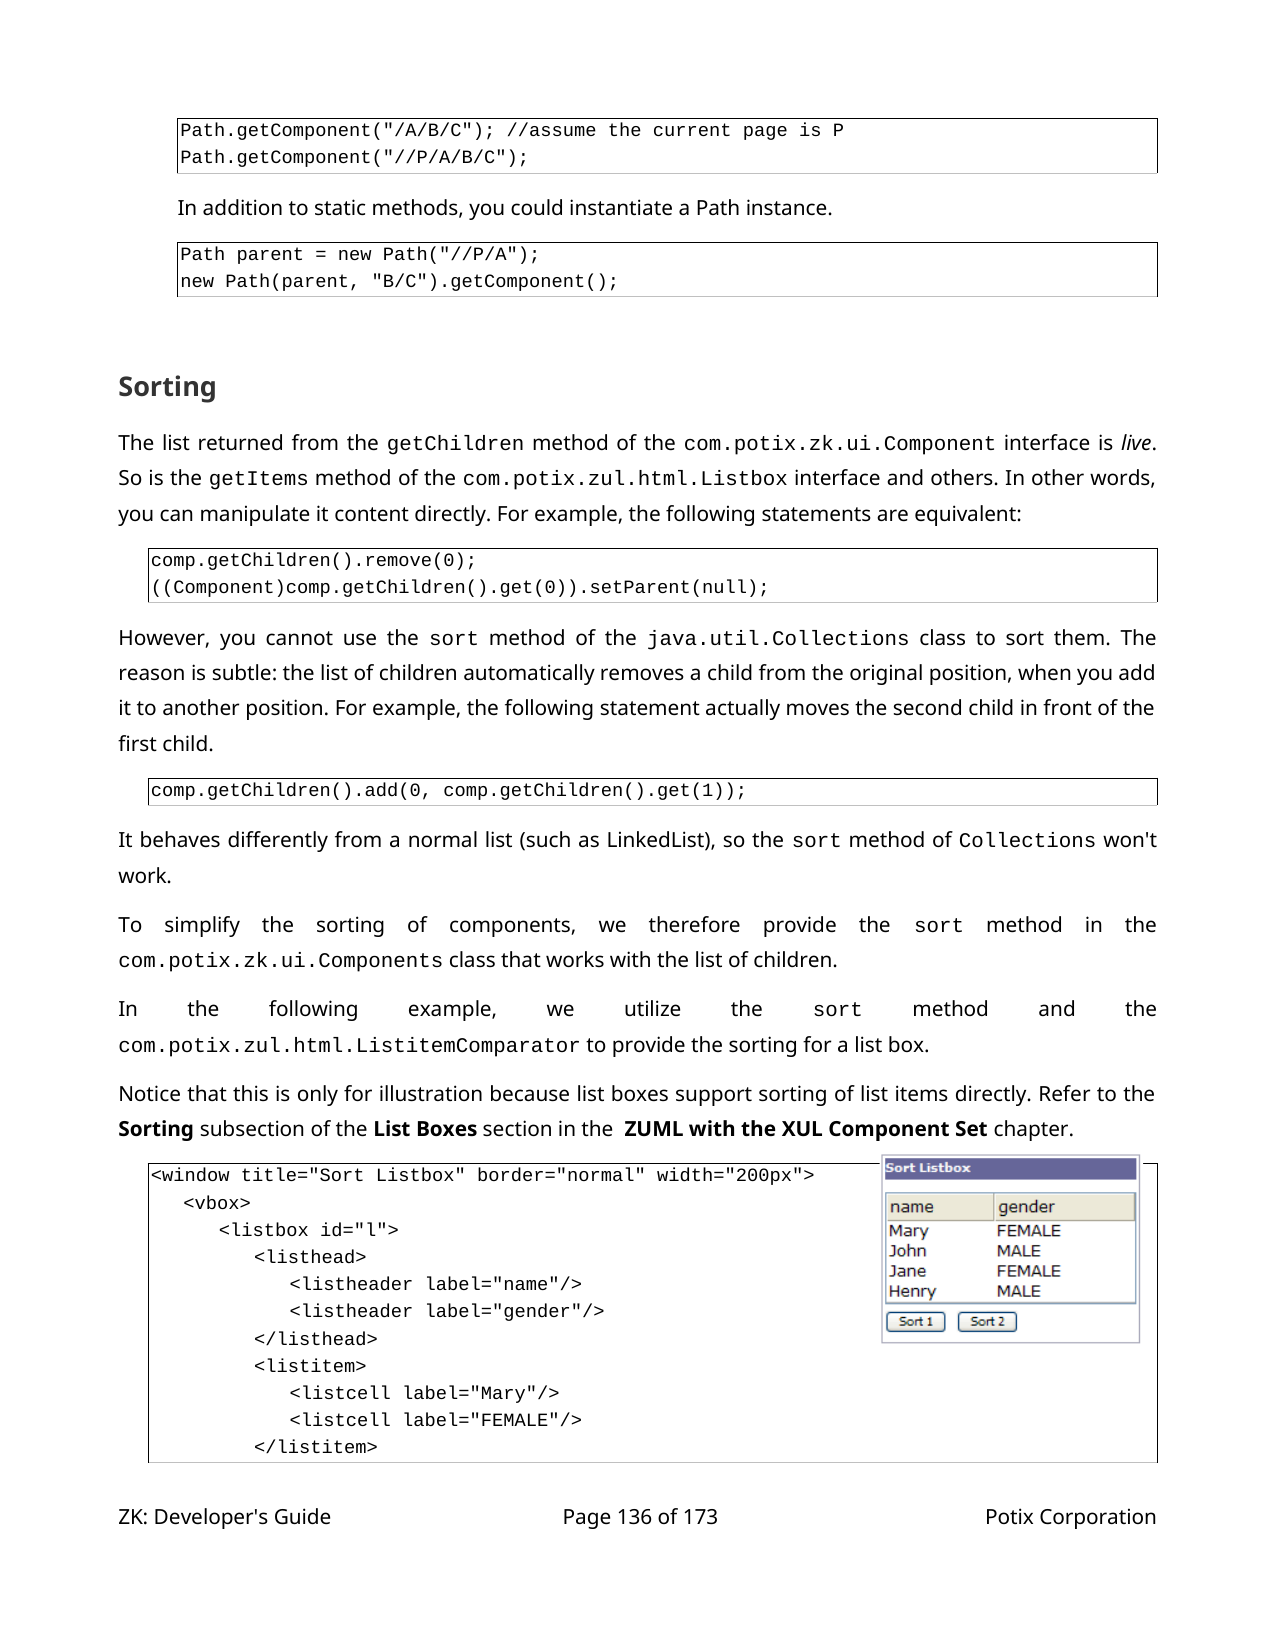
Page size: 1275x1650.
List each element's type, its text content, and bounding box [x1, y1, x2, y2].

text </listitem> [149, 1435, 1157, 1462]
text <listheader label="gender"/> [149, 1299, 879, 1323]
text In addition to static methods, you could instantiate a Path instance. [177, 193, 1157, 221]
text It behaves differently from a normal list (such as LinkedList), so the sort method of Collections won't work. [118, 826, 1157, 889]
text <listheader label="name"/> [149, 1272, 879, 1296]
text The list returned from the getChildren method of the com.potix.zk.ui.Component interface is live. So is the getItems method of the com.potix.zul.html.Listbox interface and others. In other words, you can manipulate it content directly. For example, the following statements are equivalent: [118, 428, 1157, 527]
text <listbox id="l"> [149, 1218, 879, 1242]
text To simplify the sorting of components, we therefore provide the sort method in the com.potix.zk.ui.Components class that works with the list of children. [118, 910, 1157, 974]
subtitle Sorting [118, 367, 1157, 404]
text Path parent = new Path("//P/A"); [178, 243, 1157, 266]
text [1144, 1245, 1157, 1269]
picture [879, 1152, 1144, 1346]
text ((Component)comp.getChildren().get(0)).setParent(null); [149, 575, 1157, 602]
text new Path(parent, "B/C").getComponent(); [178, 269, 1157, 296]
text In the following example, we utilize the sort method and the com.potix.zul.html.ListitemComparator to provide the sorting for a list box. [118, 994, 1157, 1059]
text Path.getComponent("/A/B/C"); //assume the current page is P [178, 119, 1157, 142]
text <vbox> [149, 1191, 879, 1215]
text However, you cannot use the sort method of the java.util.Collections class to sort them. The reason is subtle: the list of children automatically removes a child from the original position, when you add it to another position. For example, the following statement actually moves the second child in front of the first child. [118, 623, 1157, 757]
text comp.getChildren().add(0, comp.getChildren().get(1)); [149, 779, 1157, 805]
text <listhead> [149, 1245, 879, 1269]
text comp.getChildren().remove(0); [149, 549, 1157, 572]
text <listcell label="Mary"/> [149, 1381, 1157, 1405]
text <listitem> [149, 1354, 1157, 1378]
text <listcell label="FEMALE"/> [149, 1408, 1157, 1432]
text Path.getComponent("//P/A/B/C"); [178, 145, 1157, 173]
text </listhead> [149, 1326, 1157, 1351]
text <window title="Sort Listbox" border="normal" width="200px"> [149, 1164, 879, 1188]
text [1144, 1191, 1157, 1215]
text Notice that this is only for illustration because list boxes support sorting of list items directly. Refer to the Sorting subsection of the List Boxes section in the ZUML with the XUL Component Set chapter. [118, 1079, 1157, 1143]
